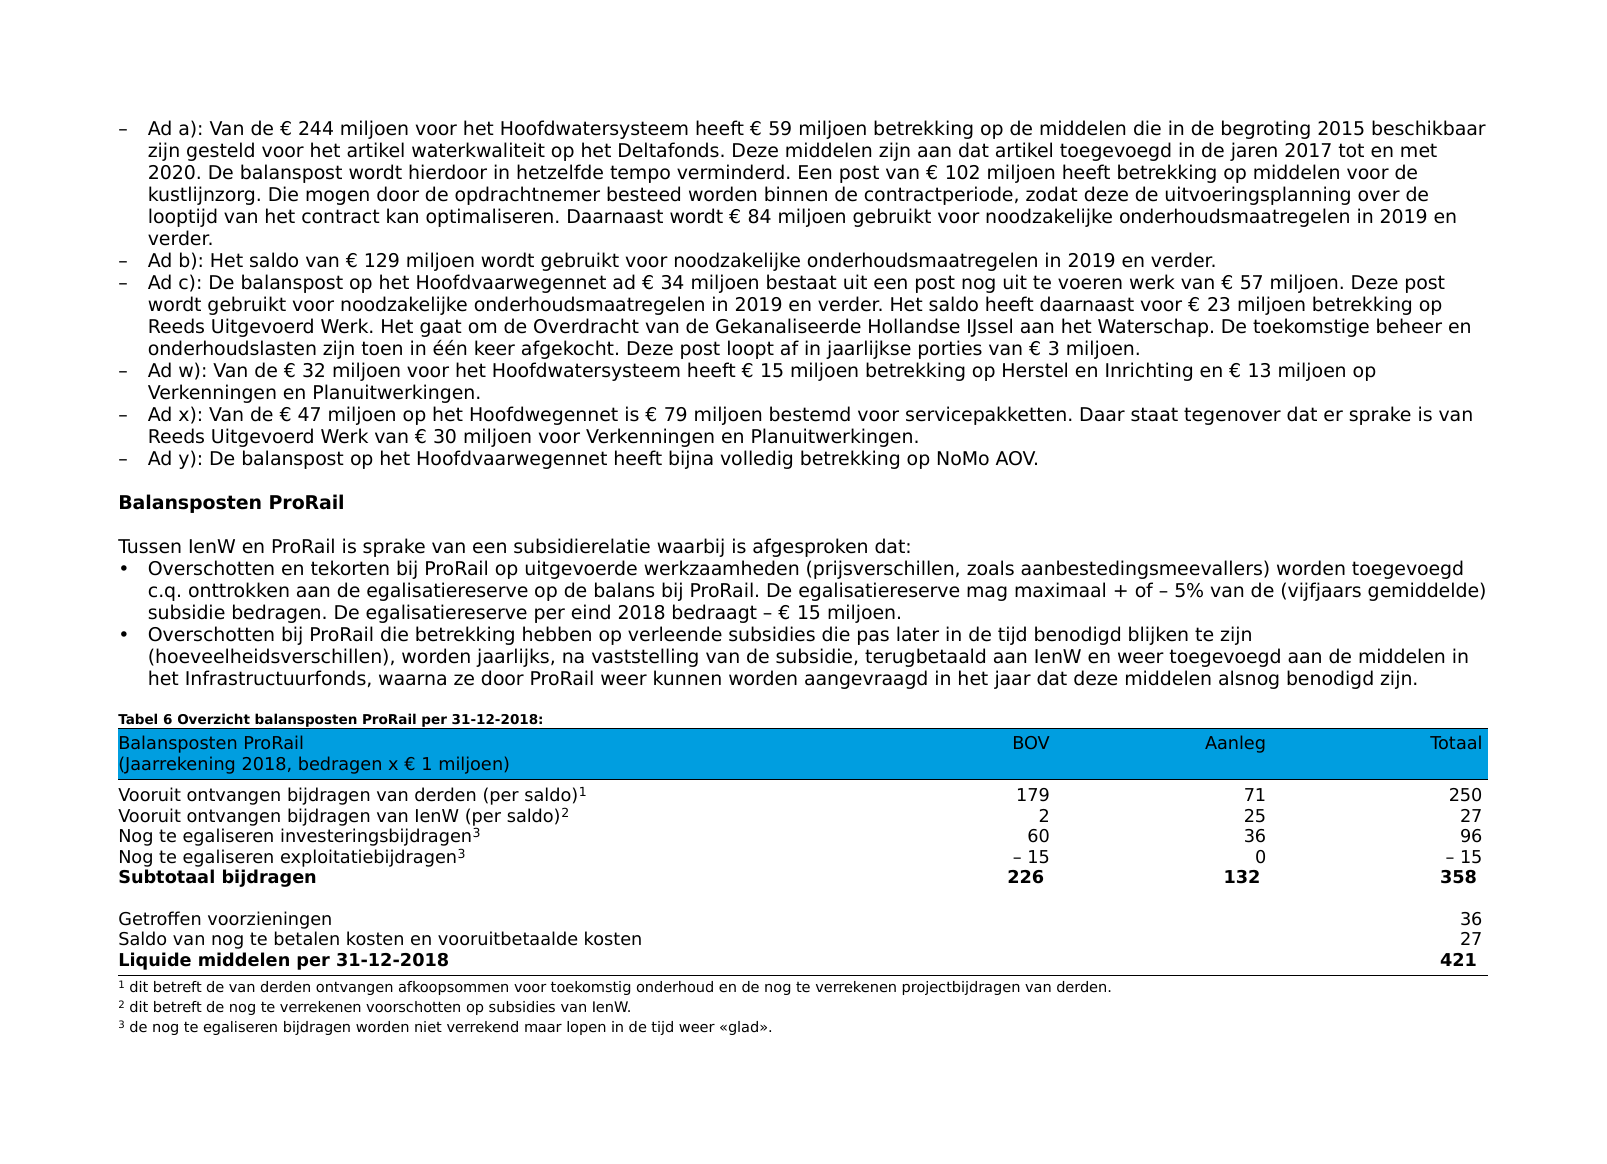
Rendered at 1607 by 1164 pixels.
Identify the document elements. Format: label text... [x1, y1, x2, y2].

table_cell 250 [1272, 780, 1488, 806]
table_cell Totaal [1272, 729, 1488, 779]
table_cell Nog te egaliseren investeringsbijdragen3 [118, 826, 839, 847]
table_cell BOV [839, 729, 1055, 779]
table_cell Vooruit ontvangen bijdragen van IenW (per saldo)2 [118, 806, 839, 826]
text – Ad y): De balanspost op het Hoofdvaarwegennet heeft bijna volledig betrekking op NoMo AOV. [118, 448, 1488, 470]
table_cell 60 [839, 826, 1055, 847]
table_cell Saldo van nog te betalen kosten en vooruitbetaalde kosten [118, 929, 839, 950]
text – Ad a): Van de € 244 miljoen voor het Hoofdwatersysteem heeft € 59 miljoen betrekking op de middelen die in de begroting 2015 beschikbaar zijn gesteld voor het artikel waterkwaliteit op het Deltafonds. Deze middelen zijn aan dat artikel toegevoegd in de jaren 2017 tot en met 2020. De balanspost wordt hierdoor in hetzelfde tempo verminderd. Een post van € 102 miljoen heeft betrekking op middelen voor de kustlijnzorg. Die mogen door de opdrachtnemer besteed worden binnen de contractperiode, zodat deze de uitvoeringsplanning over de looptijd van het contract kan optimaliseren. Daarnaast wordt € 84 miljoen gebruikt voor noodzakelijke onderhoudsmaatregelen in 2019 en verder. [118, 118, 1488, 250]
table_cell – 15 [1272, 847, 1488, 867]
table_cell 358 [1272, 868, 1488, 888]
table_cell 1 dit betreft de van derden ontvangen afkoopsommen voor toekomstig onderhoud en de nog te verrekenen projectbijdragen van derden. 2 dit betreft de nog te verrekenen voorschotten op subsidies van IenW. 3 de nog te egaliseren bijdragen worden niet verrekend maar lopen in de tijd weer «glad». [118, 976, 1488, 1036]
table_cell 0 [1055, 847, 1272, 867]
text – Ad x): Van de € 47 miljoen op het Hoofdwegennet is € 79 miljoen bestemd voor servicepakketten. Daar staat tegenover dat er sprake is van Reeds Uitgevoerd Werk van € 30 miljoen voor Verkenningen en Planuitwerkingen. [118, 404, 1488, 448]
table_cell [118, 888, 839, 909]
table_cell Aanleg [1055, 729, 1272, 779]
table_cell [839, 909, 1055, 929]
subtitle Balansposten ProRail [118, 492, 1488, 514]
table_cell [1055, 888, 1272, 909]
table_cell [1055, 909, 1272, 929]
text – Ad b): Het saldo van € 129 miljoen wordt gebruikt voor noodzakelijke onderhoudsmaatregelen in 2019 en verder. [118, 250, 1488, 272]
table_cell 2 [839, 806, 1055, 826]
table_header Tabel 6 Overzicht balansposten ProRail per 31-12-2018: [118, 712, 1488, 728]
text – Ad c): De balanspost op het Hoofdvaarwegennet ad € 34 miljoen bestaat uit een post nog uit te voeren werk van € 57 miljoen. Deze post wordt gebruikt voor noodzakelijke onderhoudsmaatregelen in 2019 en verder. Het saldo heeft daarnaast voor € 23 miljoen betrekking op Reeds Uitgevoerd Werk. Het gaat om de Overdracht van de Gekanaliseerde Hollandse IJssel aan het Waterschap. De toekomstige beheer en onderhoudslasten zijn toen in één keer afgekocht. Deze post loopt af in jaarlijkse porties van € 3 miljoen. [118, 272, 1488, 360]
table_cell 179 [839, 780, 1055, 806]
table_cell 71 [1055, 780, 1272, 806]
table_cell 27 [1272, 929, 1488, 950]
table_cell [1055, 950, 1272, 975]
table_cell 226 [839, 868, 1055, 888]
table_cell [1272, 888, 1488, 909]
text Tussen IenW en ProRail is sprake van een subsidierelatie waarbij is afgesproken dat: [118, 536, 1488, 558]
table_cell Nog te egaliseren exploitatiebijdragen3 [118, 847, 839, 867]
table_cell Vooruit ontvangen bijdragen van derden (per saldo)1 [118, 780, 839, 806]
table_cell [839, 929, 1055, 950]
text – Ad w): Van de € 32 miljoen voor het Hoofdwatersysteem heeft € 15 miljoen betrekking op Herstel en Inrichting en € 13 miljoen op Verkenningen en Planuitwerkingen. [118, 360, 1488, 404]
table_cell Balansposten ProRail (Jaarrekening 2018, bedragen x € 1 miljoen) [118, 729, 839, 779]
table_cell – 15 [839, 847, 1055, 867]
table_cell [839, 888, 1055, 909]
text • Overschotten en tekorten bij ProRail op uitgevoerde werkzaamheden (prijsverschillen, zoals aanbestedingsmeevallers) worden toegevoegd c.q. onttrokken aan de egalisatiereserve op de balans bij ProRail. De egalisatiereserve mag maximaal + of – 5% van de (vijfjaars gemiddelde) subsidie bedragen. De egalisatiereserve per eind 2018 bedraagt – € 15 miljoen. [118, 558, 1488, 624]
table_cell 27 [1272, 806, 1488, 826]
table_cell 132 [1055, 868, 1272, 888]
table_cell 96 [1272, 826, 1488, 847]
table_cell [839, 950, 1055, 975]
table_cell [1055, 929, 1272, 950]
table_cell 421 [1272, 950, 1488, 975]
table_cell Getroffen voorzieningen [118, 909, 839, 929]
table_cell 25 [1055, 806, 1272, 826]
table_cell 36 [1272, 909, 1488, 929]
table_cell Subtotaal bijdragen [118, 868, 839, 888]
text • Overschotten bij ProRail die betrekking hebben op verleende subsidies die pas later in de tijd benodigd blijken te zijn (hoeveelheidsverschillen), worden jaarlijks, na vaststelling van de subsidie, terugbetaald aan IenW en weer toegevoegd aan de middelen in het Infrastructuurfonds, waarna ze door ProRail weer kunnen worden aangevraagd in het jaar dat deze middelen alsnog benodigd zijn. [118, 624, 1488, 690]
table_cell 36 [1055, 826, 1272, 847]
table_cell Liquide middelen per 31-12-2018 [118, 950, 839, 975]
